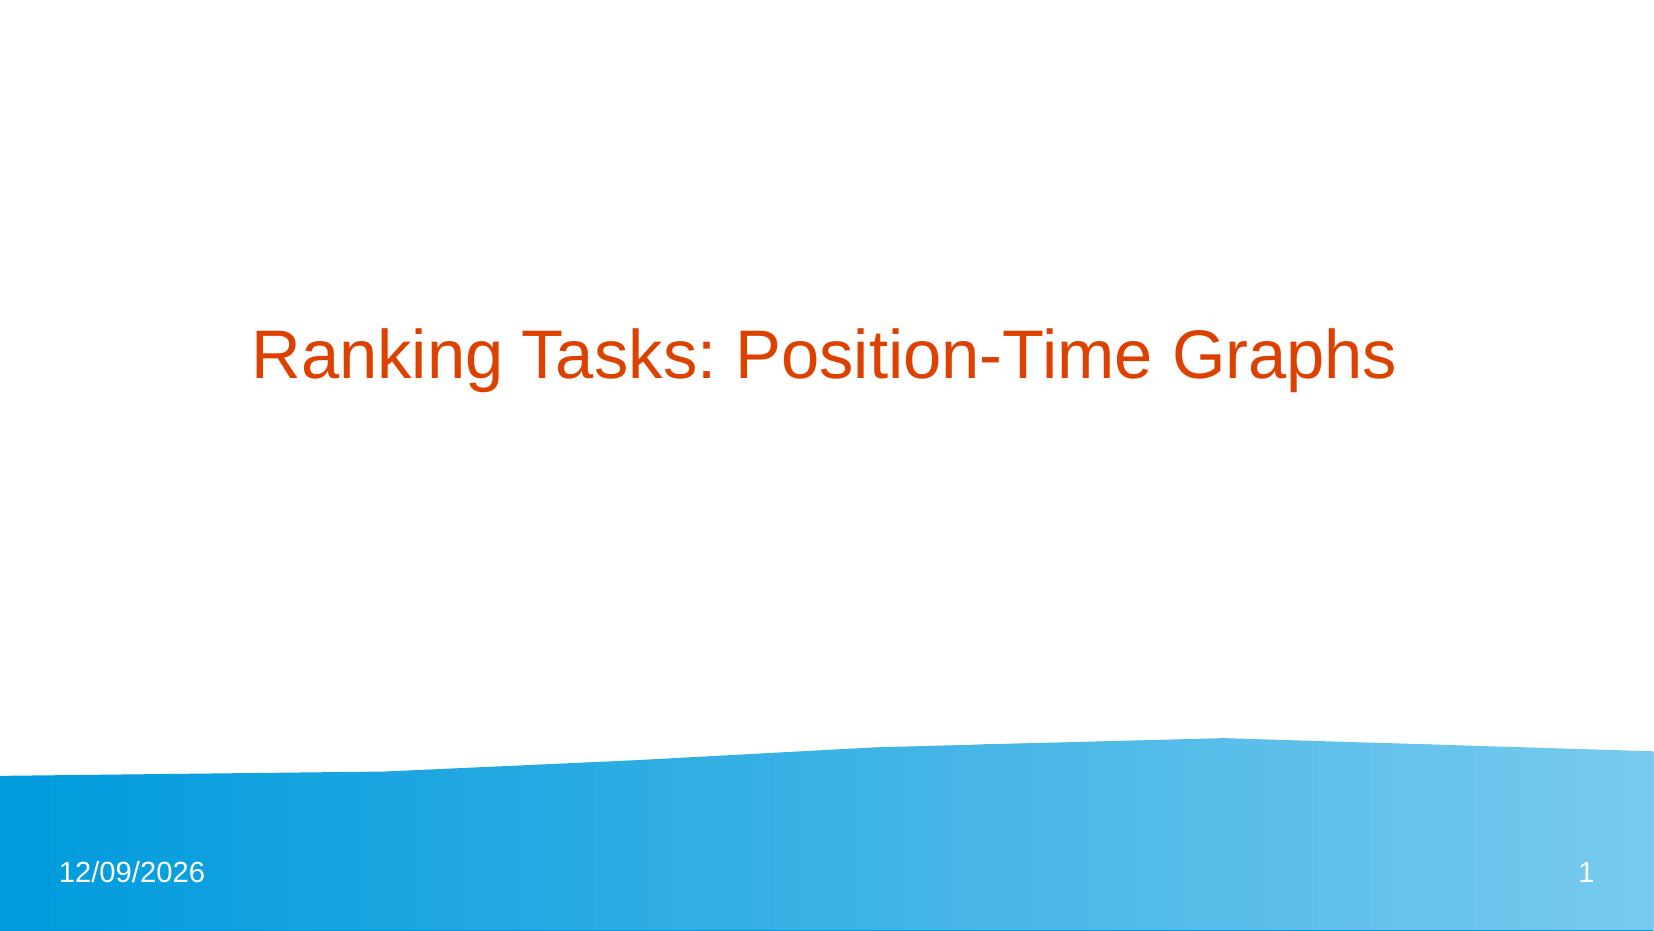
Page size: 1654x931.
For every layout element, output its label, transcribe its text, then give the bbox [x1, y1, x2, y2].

title Ranking Tasks: Position-Time Graphs [0, 265, 1651, 443]
